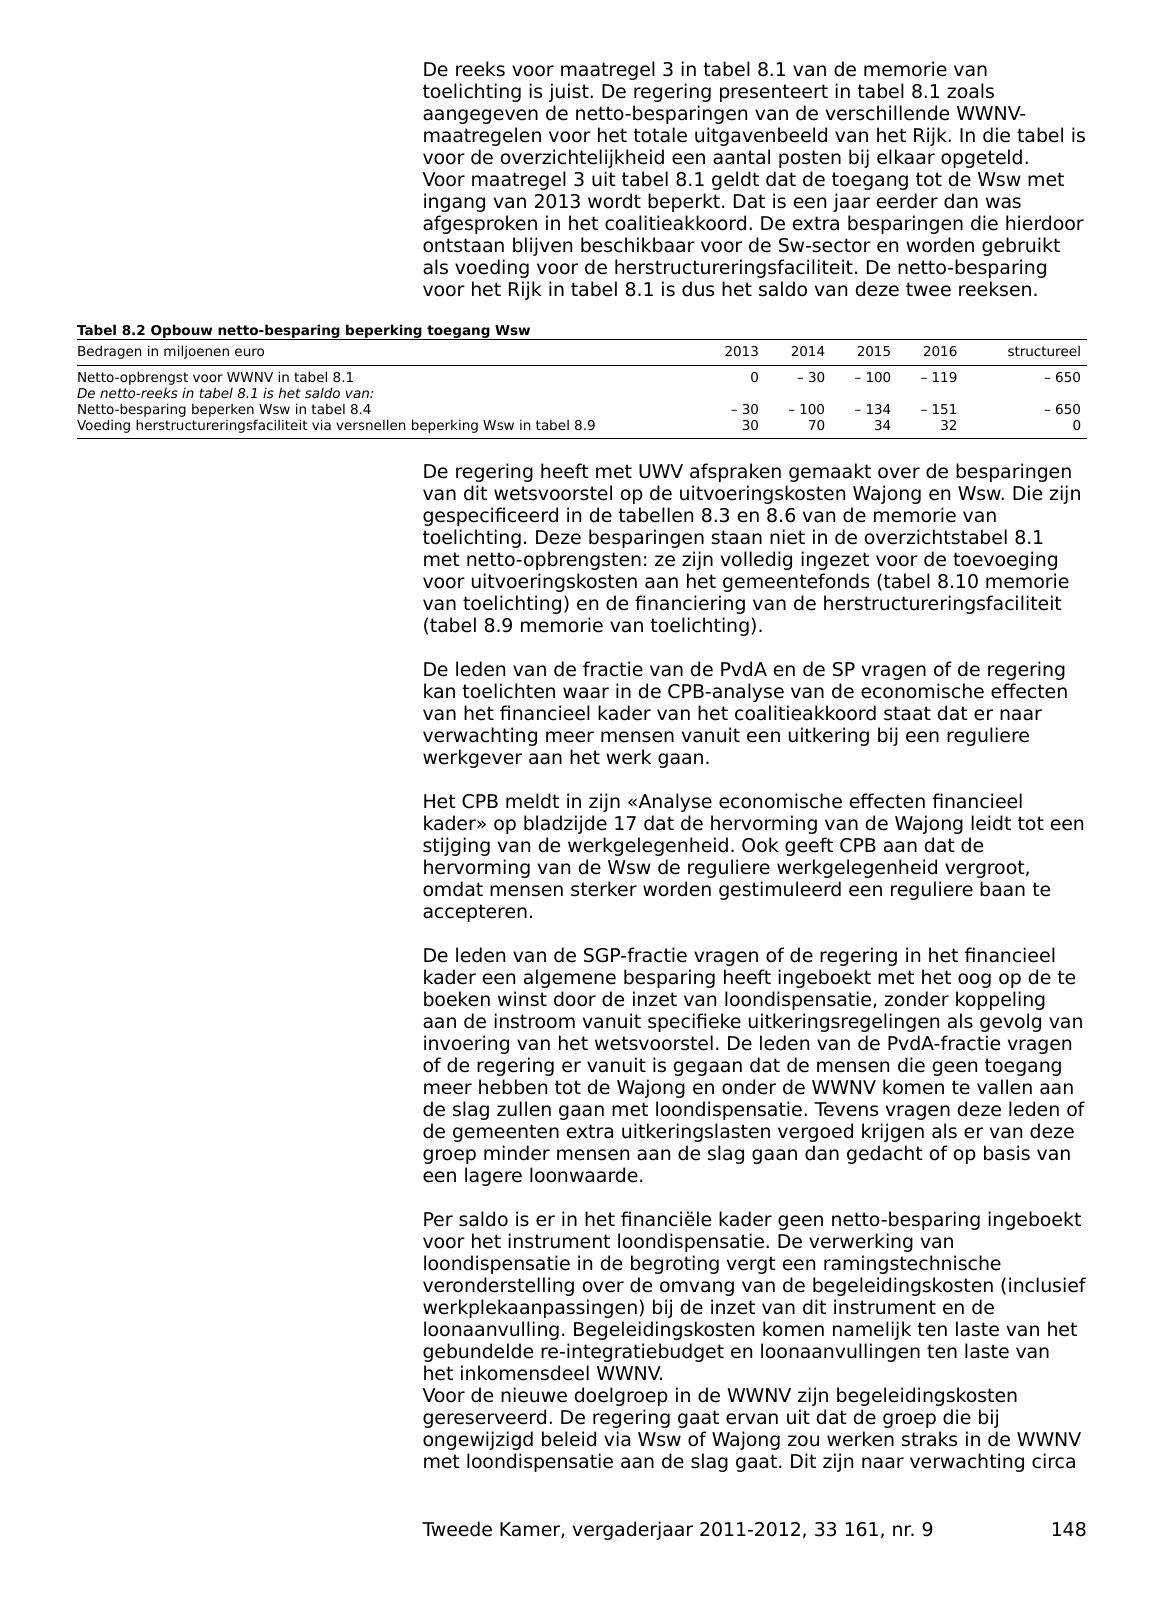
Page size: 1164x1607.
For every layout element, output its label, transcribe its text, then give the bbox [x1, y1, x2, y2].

table_cell – 100 [765, 402, 831, 417]
table_cell structureel [963, 340, 1087, 364]
table_cell [831, 386, 897, 402]
text Per saldo is er in het financiële kader geen netto-besparing ingeboekt voor het instrument loondispensatie. De verwerking van loondispensatie in de begroting vergt een ramingstechnische veronderstelling over de omvang van de begeleidingskosten (inclusief werkplekaanpassingen) bij de inzet van dit instrument en de loonaanvulling. Begeleidingskosten komen namelijk ten laste van het gebundelde re-integratiebudget en loonaanvullingen ten laste van het inkomensdeel WWNV. [422, 1209, 1087, 1385]
table_cell Netto-besparing beperken Wsw in tabel 8.4 [77, 402, 698, 417]
table_cell – 650 [963, 366, 1087, 386]
table_cell [699, 386, 765, 402]
table_cell 0 [699, 366, 765, 386]
text De leden van de SGP-fractie vragen of de regering in het financieel kader een algemene besparing heeft ingeboekt met het oog op de te boeken winst door de inzet van loondispensatie, zonder koppeling aan de instroom vanuit specifieke uitkeringsregelingen als gevolg van invoering van het wetsvoorstel. De leden van de PvdA-fractie vragen of de regering er vanuit is gegaan dat de mensen die geen toegang meer hebben tot de Wajong en onder de WWNV komen te vallen aan de slag zullen gaan met loondispensatie. Tevens vragen deze leden of de gemeenten extra uitkeringslasten vergoed krijgen als er van deze groep minder mensen aan de slag gaan dan gedacht of op basis van een lagere loonwaarde. [422, 945, 1087, 1187]
table_cell 2013 [699, 340, 765, 364]
table_cell – 119 [897, 366, 963, 386]
table_header Tabel 8.2 Opbouw netto-besparing beperking toegang Wsw [77, 323, 1087, 338]
table_cell – 650 [963, 402, 1087, 417]
table_cell – 100 [831, 366, 897, 386]
text De leden van de fractie van de PvdA en de SP vragen of de regering kan toelichten waar in de CPB-analyse van de economische effecten van het financieel kader van het coalitieakkoord staat dat er naar verwachting meer mensen vanuit een uitkering bij een reguliere werkgever aan het werk gaan. [422, 659, 1087, 769]
table_cell [963, 386, 1087, 402]
table_cell 0 [963, 418, 1087, 438]
text Voor maatregel 3 uit tabel 8.1 geldt dat de toegang tot de Wsw met ingang van 2013 wordt beperkt. Dat is een jaar eerder dan was afgesproken in het coalitieakkoord. De extra besparingen die hierdoor ontstaan blijven beschikbaar voor de Sw-sector en worden gebruikt als voeding voor de herstructureringsfaciliteit. De netto-besparing voor het Rijk in tabel 8.1 is dus het saldo van deze twee reeksen. [422, 169, 1087, 301]
table_cell De netto-reeks in tabel 8.1 is het saldo van: [77, 386, 698, 402]
table_cell [897, 386, 963, 402]
table_cell – 151 [897, 402, 963, 417]
table_cell 30 [699, 418, 765, 438]
table_cell [765, 386, 831, 402]
table_cell – 30 [765, 366, 831, 386]
table_cell 2014 [765, 340, 831, 364]
text De reeks voor maatregel 3 in tabel 8.1 van de memorie van toelichting is juist. De regering presenteert in tabel 8.1 zoals aangegeven de netto-besparingen van de verschillende WWNV-maatregelen voor het totale uitgavenbeeld van het Rijk. In die tabel is voor de overzichtelijkheid een aantal posten bij elkaar opgeteld. [422, 59, 1087, 169]
table_cell 70 [765, 418, 831, 438]
table_cell Netto-opbrengst voor WWNV in tabel 8.1 [77, 366, 698, 386]
text De regering heeft met UWV afspraken gemaakt over de besparingen van dit wetsvoorstel op de uitvoeringskosten Wajong en Wsw. Die zijn gespecificeerd in de tabellen 8.3 en 8.6 van de memorie van toelichting. Deze besparingen staan niet in de overzichtstabel 8.1 met netto-opbrengsten: ze zijn volledig ingezet voor de toevoeging voor uitvoeringskosten aan het gemeentefonds (tabel 8.10 memorie van toelichting) en de financiering van de herstructureringsfaciliteit (tabel 8.9 memorie van toelichting). [422, 461, 1087, 637]
table_cell – 30 [699, 402, 765, 417]
text Voor de nieuwe doelgroep in de WWNV zijn begeleidingskosten gereserveerd. De regering gaat ervan uit dat de groep die bij ongewijzigd beleid via Wsw of Wajong zou werken straks in de WWNV met loondispensatie aan de slag gaat. Dit zijn naar verwachting circa [422, 1385, 1087, 1473]
table_cell Voeding herstructureringsfaciliteit via versnellen beperking Wsw in tabel 8.9 [77, 418, 698, 438]
text Het CPB meldt in zijn «Analyse economische effecten financieel kader» op bladzijde 17 dat de hervorming van de Wajong leidt tot een stijging van de werkgelegenheid. Ook geeft CPB aan dat de hervorming van de Wsw de reguliere werkgelegenheid vergroot, omdat mensen sterker worden gestimuleerd een reguliere baan te accepteren. [422, 791, 1087, 923]
table_cell – 134 [831, 402, 897, 417]
table_cell 32 [897, 418, 963, 438]
table_cell 2016 [897, 340, 963, 364]
table_cell 34 [831, 418, 897, 438]
table_cell Bedragen in miljoenen euro [77, 340, 698, 364]
table_cell 2015 [831, 340, 897, 364]
